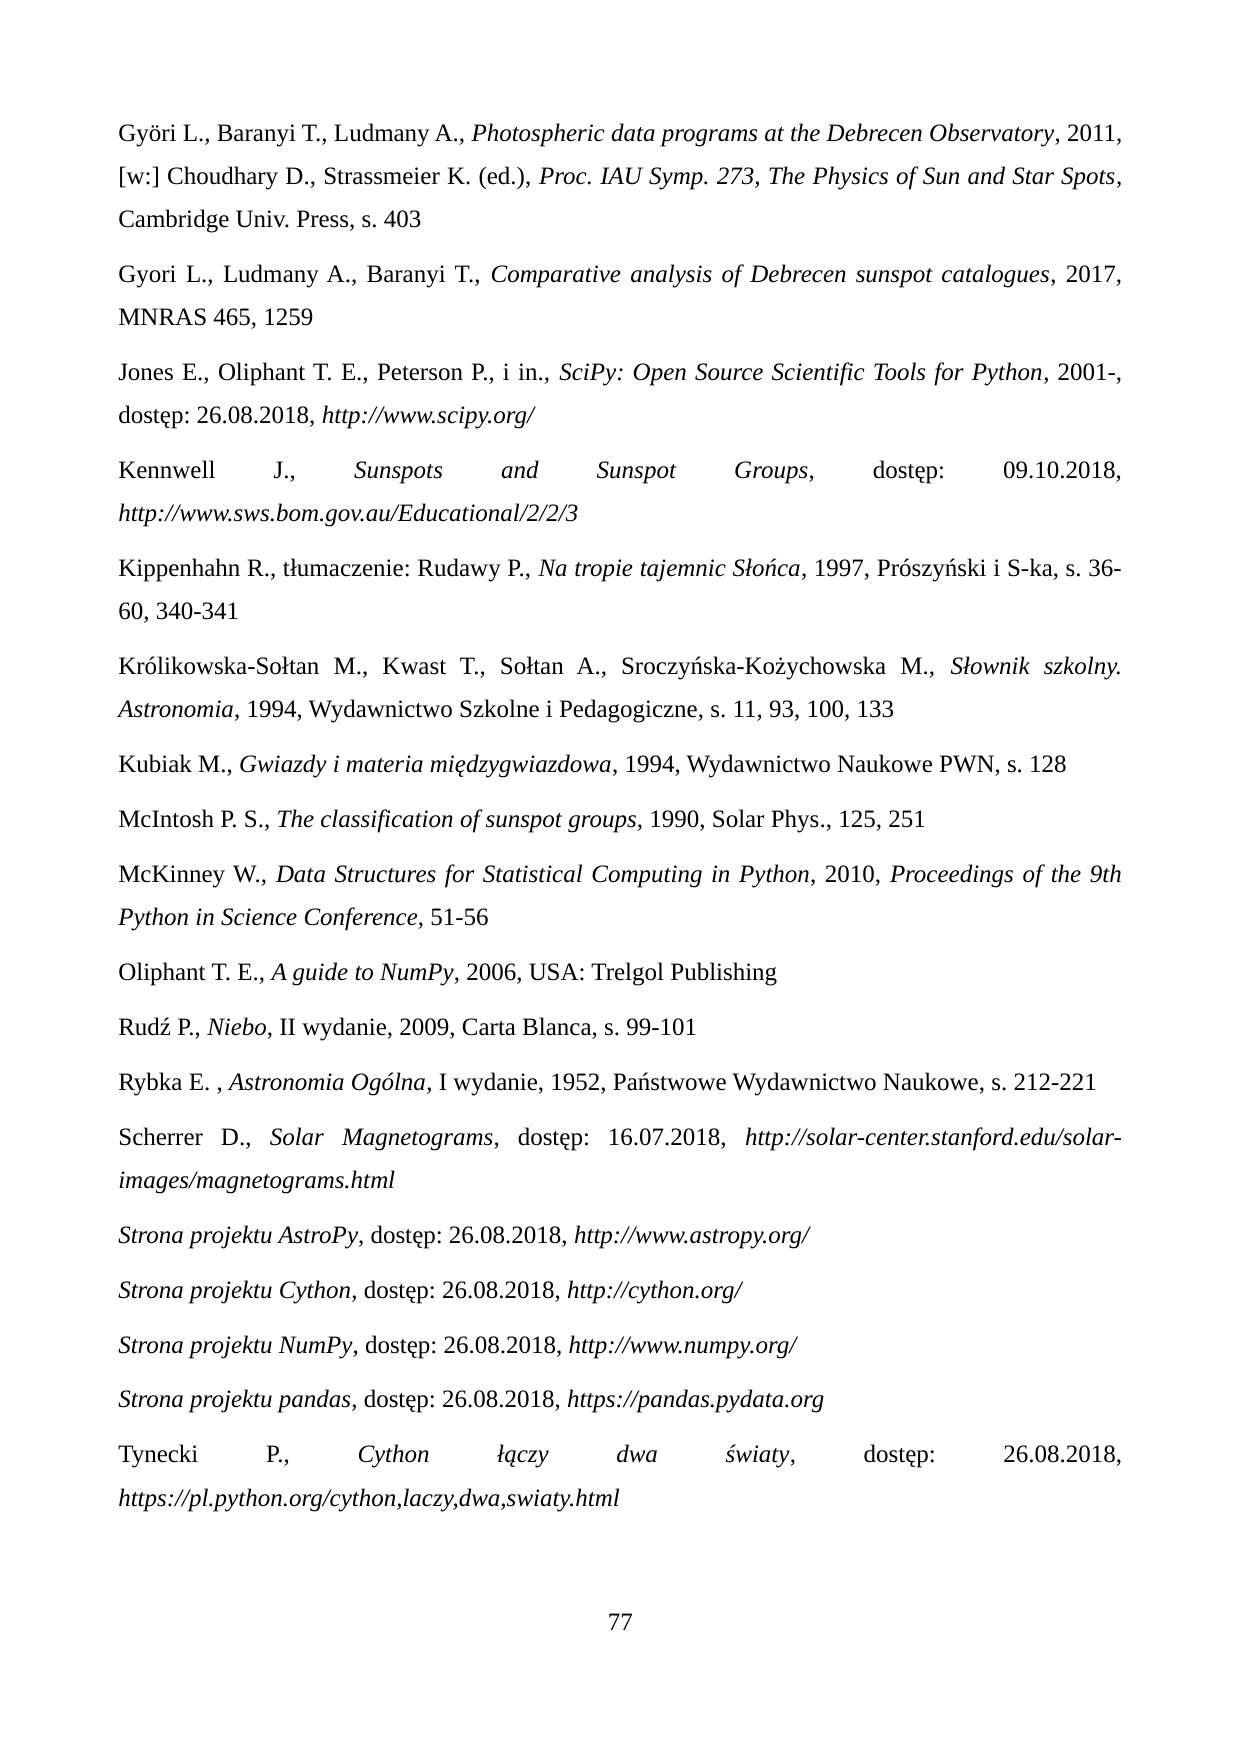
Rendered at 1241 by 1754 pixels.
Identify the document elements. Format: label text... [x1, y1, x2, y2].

text Oliphant T. E., A guide to NumPy, 2006, USA: Trelgol Publishing [118, 957, 1122, 986]
text Kubiak M., Gwiazdy i materia międzygwiazdowa, 1994, Wydawnictwo Naukowe PWN, s. 128 [118, 749, 1122, 778]
text McKinney W., Data Structures for Statistical Computing in Python, 2010, Proceedings of the 9th Python in Science Conference, 51-56 [118, 859, 1122, 931]
text Rybka E. , Astronomia Ogólna, I wydanie, 1952, Państwowe Wydawnictwo Naukowe, s. 212-221 [118, 1067, 1122, 1096]
text McIntosh P. S., The classification of sunspot groups, 1990, Solar Phys., 125, 251 [118, 804, 1122, 833]
text Kippenhahn R., tłumaczenie: Rudawy P., Na tropie tajemnic Słońca, 1997, Prószyński i S-ka, s. 36-60, 340-341 [118, 553, 1122, 625]
text Kennwell J., Sunspots and Sunspot Groups, dostęp: 09.10.2018, http://www.sws.bom.gov.au/Educational/2/2/3 [118, 455, 1122, 527]
text Strona projektu pandas, dostęp: 26.08.2018, https://pandas.pydata.org [118, 1384, 1122, 1413]
text Królikowska-Sołtan M., Kwast T., Sołtan A., Sroczyńska-Kożychowska M., Słownik szkolny. Astronomia, 1994, Wydawnictwo Szkolne i Pedagogiczne, s. 11, 93, 100, 133 [118, 651, 1122, 723]
text Rudź P., Niebo, II wydanie, 2009, Carta Blanca, s. 99-101 [118, 1012, 1122, 1041]
text Scherrer D., Solar Magnetograms, dostęp: 16.07.2018, http://solar-center.stanford.edu/solar-images/magnetograms.html [118, 1122, 1122, 1194]
text Strona projektu NumPy, dostęp: 26.08.2018, http://www.numpy.org/ [118, 1330, 1122, 1358]
text Strona projektu Cython, dostęp: 26.08.2018, http://cython.org/ [118, 1275, 1122, 1303]
text Tynecki P., Cython łączy dwa światy, dostęp: 26.08.2018, https://pl.python.org/cython,laczy,dwa,swiaty.html [118, 1439, 1122, 1511]
text Jones E., Oliphant T. E., Peterson P., i in., SciPy: Open Source Scientific Tools for Python, 2001-, dostęp: 26.08.2018, http://www.scipy.org/ [118, 357, 1122, 429]
text Györi L., Baranyi T., Ludmany A., Photospheric data programs at the Debrecen Observatory, 2011, [w:] Choudhary D., Strassmeier K. (ed.), Proc. IAU Symp. 273, The Physics of Sun and Star Spots, Cambridge Univ. Press, s. 403 [118, 118, 1122, 233]
text Strona projektu AstroPy, dostęp: 26.08.2018, http://www.astropy.org/ [118, 1220, 1122, 1249]
text Gyori L., Ludmany A., Baranyi T., Comparative analysis of Debrecen sunspot catalogues, 2017, MNRAS 465, 1259 [118, 259, 1122, 331]
